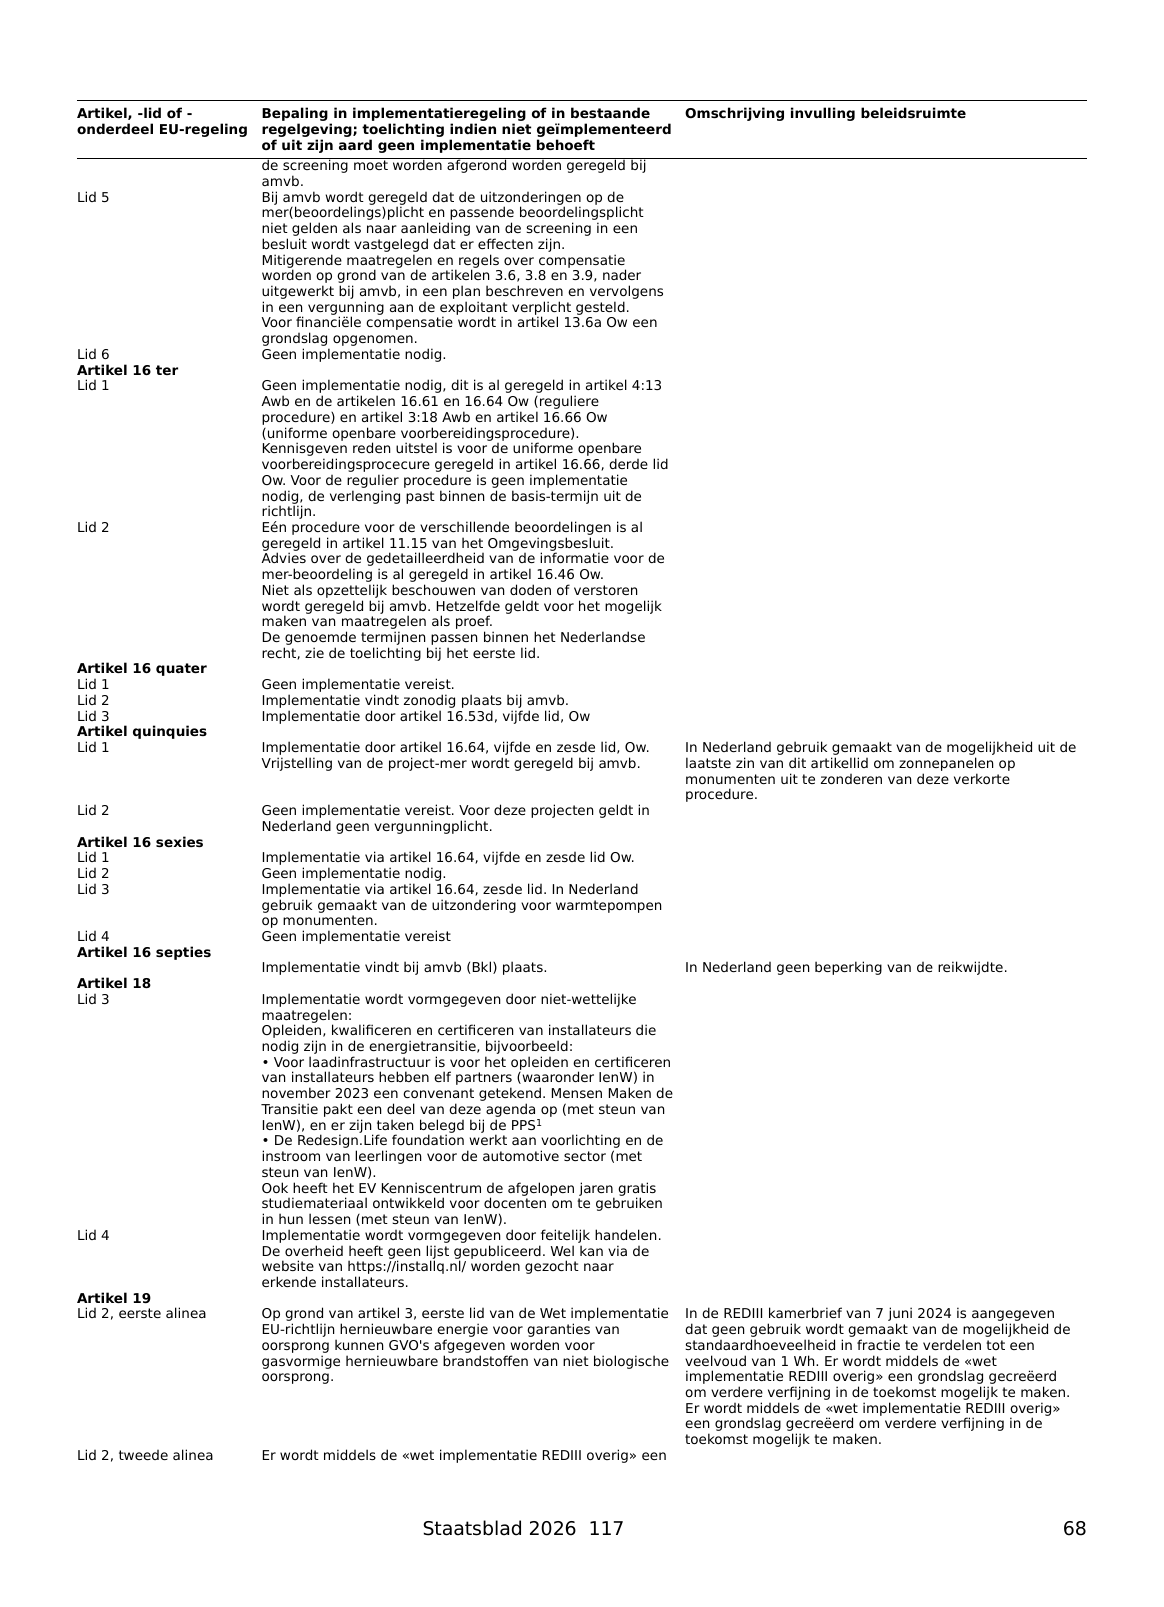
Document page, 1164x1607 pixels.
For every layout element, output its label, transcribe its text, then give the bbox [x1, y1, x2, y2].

table_cell Lid 4 [77, 1228, 256, 1291]
table_cell [679, 1228, 1087, 1291]
table_cell [679, 441, 1087, 520]
table_cell Lid 3 [77, 882, 256, 929]
table_cell [679, 677, 1087, 693]
table_cell Implementatie door artikel 16.64, vijfde en zesde lid, Ow. Vrijstelling van de project-mer wordt geregeld bij amvb. [256, 740, 679, 803]
table_cell [679, 992, 1087, 1133]
table_cell [77, 159, 256, 189]
table_header Omschrijving invulling beleidsruimte [679, 101, 1087, 158]
table_cell Artikel 16 septies [77, 945, 1087, 960]
table_cell Lid 1 [77, 850, 256, 866]
table_cell Lid 1 [77, 677, 256, 693]
table_cell Lid 2 [77, 520, 256, 661]
table_cell Lid 2, tweede alinea [77, 1448, 256, 1463]
table_cell Lid 6 [77, 347, 256, 362]
table_cell [679, 929, 1087, 944]
table_cell Geen implementatie vereist [256, 929, 679, 944]
table_cell Lid 5 [77, 190, 256, 347]
table_cell • De Redesign.Life foundation werkt aan voorlichting en de instroom van leerlingen voor de automotive sector (met steun van IenW). Ook heeft het EV Kenniscentrum de afgelopen jaren gratis studiemateriaal ontwikkeld voor docenten om te gebruiken in hun lessen (met steun van IenW). [256, 1133, 679, 1228]
table_cell [679, 882, 1087, 929]
table_cell Implementatie vindt bij amvb (Bkl) plaats. [256, 960, 679, 976]
table_cell [77, 441, 256, 520]
table_cell Lid 2 [77, 803, 256, 834]
table_cell Implementatie door artikel 16.53d, vijfde lid, Ow [256, 709, 679, 724]
table_cell Lid 3 [77, 709, 256, 724]
table_cell Artikel 18 [77, 976, 1087, 992]
table_cell In de REDIII kamerbrief van 7 juni 2024 is aangegeven dat geen gebruik wordt gemaakt van de mogelijkheid de standaardhoeveelheid in fractie te verdelen tot een veelvoud van 1 Wh. Er wordt middels de «wet implementatie REDIII overig» een grondslag gecreëerd om verdere verfijning in de toekomst mogelijk te maken. Er wordt middels de «wet implementatie REDIII overig» een grondslag gecreëerd om verdere verfijning in de toekomst mogelijk te maken. [679, 1306, 1087, 1448]
table_cell Lid 2, eerste alinea [77, 1306, 256, 1448]
table_cell In Nederland geen beperking van de reikwijdte. [679, 960, 1087, 976]
table_cell Implementatie wordt vormgegeven door niet-wettelijke maatregelen: Opleiden, kwalificeren en certificeren van installateurs die nodig zijn in de energietransitie, bijvoorbeeld: • Voor laadinfrastructuur is voor het opleiden en certificeren van installateurs hebben elf partners (waaronder IenW) in november 2023 een convenant getekend. Mensen Maken de Transitie pakt een deel van deze agenda op (met steun van IenW), en er zijn taken belegd bij de PPS1 [256, 992, 679, 1133]
table_cell Geen implementatie vereist. Voor deze projecten geldt in Nederland geen vergunningplicht. [256, 803, 679, 834]
table_cell Implementatie vindt zonodig plaats bij amvb. [256, 693, 679, 708]
table_cell [679, 1448, 1087, 1463]
table_cell Lid 1 [77, 378, 256, 441]
table_header Bepaling in implementatieregeling of in bestaande regelgeving; toelichting indien niet geïmplementeerd of uit zijn aard geen implementatie behoeft [256, 101, 679, 158]
table_cell Eén procedure voor de verschillende beoordelingen is al geregeld in artikel 11.15 van het Omgevingsbesluit. Advies over de gedetailleerdheid van de informatie voor de mer-beoordeling is al geregeld in artikel 16.46 Ow. Niet als opzettelijk beschouwen van doden of verstoren wordt geregeld bij amvb. Hetzelfde geldt voor het mogelijk maken van maatregelen als proef. De genoemde termijnen passen binnen het Nederlandse recht, zie de toelichting bij het eerste lid. [256, 520, 679, 661]
table_cell Lid 4 [77, 929, 256, 944]
table_cell [679, 693, 1087, 708]
table_cell Lid 3 [77, 992, 256, 1133]
table_cell Artikel 16 quater [77, 661, 1087, 677]
table_cell [77, 960, 256, 976]
table_cell Op grond van artikel 3, eerste lid van de Wet implementatie EU-richtlijn hernieuwbare energie voor garanties van oorsprong kunnen GVO's afgegeven worden voor gasvormige hernieuwbare brandstoffen van niet biologische oorsprong. [256, 1306, 679, 1448]
table_cell In Nederland gebruik gemaakt van de mogelijkheid uit de laatste zin van dit artikellid om zonnepanelen op monumenten uit te zonderen van deze verkorte procedure. [679, 740, 1087, 803]
table_cell Geen implementatie nodig. [256, 347, 679, 362]
table_cell [679, 378, 1087, 441]
table_cell [679, 803, 1087, 834]
table_cell Geen implementatie nodig, dit is al geregeld in artikel 4:13 Awb en de artikelen 16.61 en 16.64 Ow (reguliere procedure) en artikel 3:18 Awb en artikel 16.66 Ow (uniforme openbare voorbereidingsprocedure). [256, 378, 679, 441]
table_cell Lid 2 [77, 693, 256, 708]
table_cell [77, 1133, 256, 1228]
table_cell [679, 347, 1087, 362]
table_cell Artikel 16 ter [77, 363, 1087, 378]
table_cell [679, 866, 1087, 882]
table_cell [679, 709, 1087, 724]
table_cell Implementatie via artikel 16.64, vijfde en zesde lid Ow. [256, 850, 679, 866]
table_cell de screening moet worden afgerond worden geregeld bij amvb. [256, 159, 679, 189]
table_cell [679, 1133, 1087, 1228]
table_cell [679, 190, 1087, 347]
table_cell Geen implementatie nodig. [256, 866, 679, 882]
table_cell [679, 520, 1087, 661]
table_cell Kennisgeven reden uitstel is voor de uniforme openbare voorbereidingsprocecure geregeld in artikel 16.66, derde lid Ow. Voor de regulier procedure is geen implementatie nodig, de verlenging past binnen de basis-termijn uit de richtlijn. [256, 441, 679, 520]
table_cell Artikel 19 [77, 1291, 1087, 1306]
table_cell Implementatie via artikel 16.64, zesde lid. In Nederland gebruik gemaakt van de uitzondering voor warmtepompen op monumenten. [256, 882, 679, 929]
table_cell Lid 1 [77, 740, 256, 803]
table_cell Implementatie wordt vormgegeven door feitelijk handelen. De overheid heeft geen lijst gepubliceerd. Wel kan via de website van https://installq.nl/ worden gezocht naar erkende installateurs. [256, 1228, 679, 1291]
table_cell [679, 159, 1087, 189]
table_cell Bij amvb wordt geregeld dat de uitzonderingen op de mer(beoordelings)plicht en passende beoordelingsplicht niet gelden als naar aanleiding van de screening in een besluit wordt vastgelegd dat er effecten zijn. Mitigerende maatregelen en regels over compensatie worden op grond van de artikelen 3.6, 3.8 en 3.9, nader uitgewerkt bij amvb, in een plan beschreven en vervolgens in een vergunning aan de exploitant verplicht gesteld. Voor financiële compensatie wordt in artikel 13.6a Ow een grondslag opgenomen. [256, 190, 679, 347]
table_cell Geen implementatie vereist. [256, 677, 679, 693]
table_header Artikel, -lid of -onderdeel EU-regeling [77, 101, 256, 158]
table_cell Lid 2 [77, 866, 256, 882]
table_cell Artikel quinquies [77, 724, 1087, 740]
table_cell [679, 850, 1087, 866]
table_cell Artikel 16 sexies [77, 834, 1087, 850]
table_cell Er wordt middels de «wet implementatie REDIII overig» een [256, 1448, 679, 1463]
